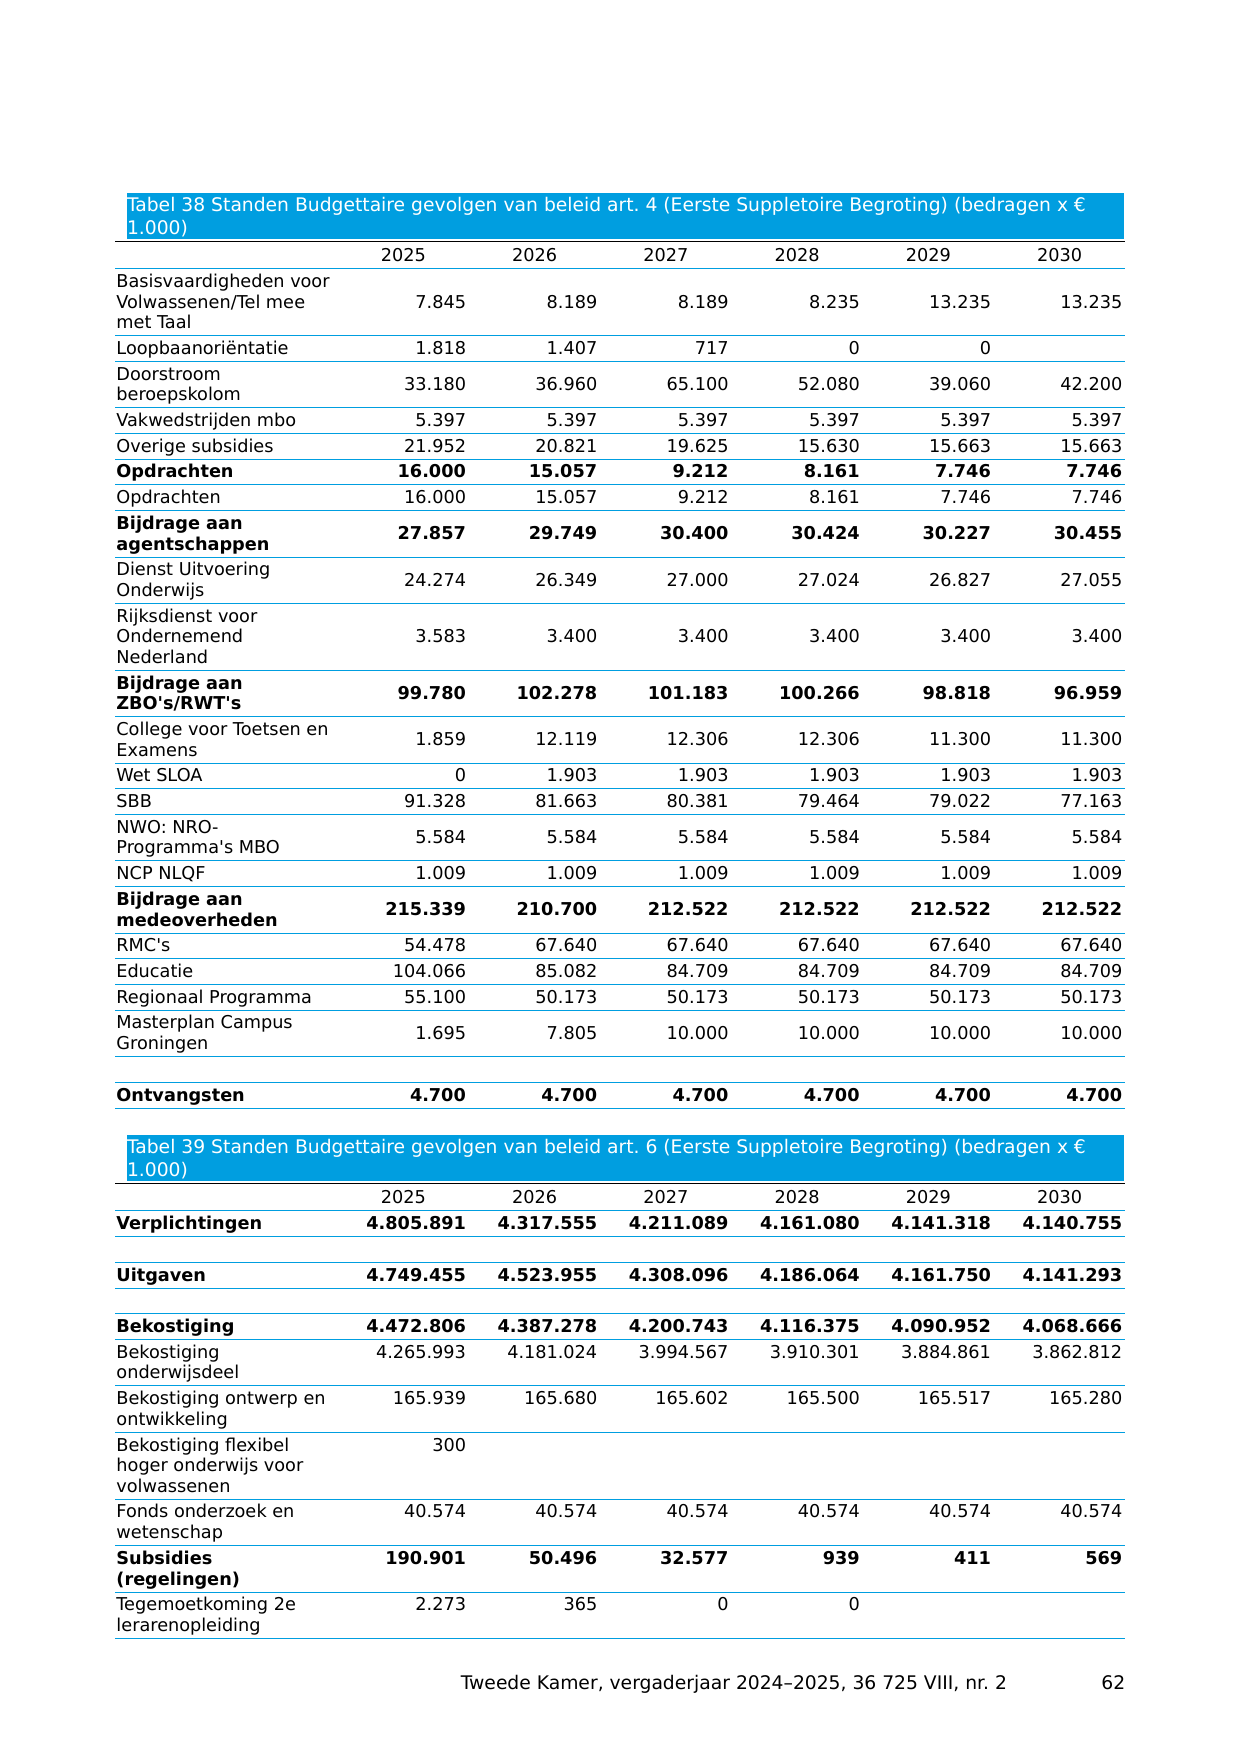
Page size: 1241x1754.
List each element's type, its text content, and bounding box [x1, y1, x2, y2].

table_cell Bijdrage aan ZBO's/RWT's [115, 671, 337, 716]
table_cell 101.183 [600, 671, 731, 716]
table_cell [115, 1057, 337, 1082]
table_cell 13.235 [863, 269, 994, 335]
table_cell 212.522 [600, 887, 731, 932]
table_cell 3.400 [469, 604, 600, 670]
table_cell 5.584 [994, 815, 1125, 860]
table_cell 300 [338, 1433, 469, 1499]
table_cell Bekostiging onderwijsdeel [115, 1340, 337, 1385]
table_cell 365 [469, 1593, 600, 1638]
table_cell 5.397 [338, 408, 469, 433]
table_cell 717 [600, 336, 731, 361]
table_cell 4.265.993 [338, 1340, 469, 1385]
table_cell 165.517 [863, 1386, 994, 1432]
table_cell 80.381 [600, 789, 731, 814]
table_cell 1.818 [338, 336, 469, 361]
table_cell NWO: NRO- Programma's MBO [115, 815, 337, 860]
table_cell 15.057 [469, 460, 600, 484]
table_cell 67.640 [863, 934, 994, 958]
table_cell Opdrachten [115, 460, 337, 484]
table_cell 1.009 [469, 861, 600, 886]
table_cell Tegemoetkoming 2e lerarenopleiding [115, 1593, 337, 1638]
table_cell 36.960 [469, 362, 600, 407]
table_cell 0 [731, 336, 862, 361]
table_cell 67.640 [994, 934, 1125, 958]
table_cell 2026 [469, 242, 600, 268]
table_cell 9.212 [600, 485, 731, 510]
table_cell 1.903 [731, 764, 862, 788]
table_cell 3.400 [863, 604, 994, 670]
table_cell 2030 [994, 1184, 1125, 1210]
table_cell 2025 [338, 242, 469, 268]
table_cell 5.584 [731, 815, 862, 860]
table_cell 15.663 [994, 434, 1125, 459]
table_cell 50.173 [469, 985, 600, 1009]
table_cell 40.574 [469, 1500, 600, 1545]
table_cell 1.009 [863, 861, 994, 886]
table_cell 42.200 [994, 362, 1125, 407]
table_cell 4.317.555 [469, 1211, 600, 1236]
table_cell [115, 1237, 337, 1262]
table_cell 27.857 [338, 511, 469, 556]
table_cell 10.000 [863, 1011, 994, 1056]
table_cell 8.235 [731, 269, 862, 335]
table_cell 5.584 [863, 815, 994, 860]
table_cell 11.300 [994, 717, 1125, 762]
table_cell 7.746 [994, 460, 1125, 484]
table_cell 13.235 [994, 269, 1125, 335]
table_cell 15.630 [731, 434, 862, 459]
table_cell 33.180 [338, 362, 469, 407]
table_cell 4.472.806 [338, 1314, 469, 1339]
table_cell 4.700 [469, 1083, 600, 1107]
table_cell 1.903 [469, 764, 600, 788]
table_cell Bijdrage aan medeoverheden [115, 887, 337, 932]
table_cell 55.100 [338, 985, 469, 1009]
table_cell 16.000 [338, 460, 469, 484]
table_cell 5.397 [469, 408, 600, 433]
table_cell [994, 1433, 1125, 1499]
table_cell 939 [731, 1546, 862, 1591]
table_cell 0 [863, 336, 994, 361]
table_cell Vakwedstrijden mbo [115, 408, 337, 433]
table_cell [338, 1237, 469, 1262]
table_cell 165.680 [469, 1386, 600, 1432]
table_cell 65.100 [600, 362, 731, 407]
table_cell Fonds onderzoek en wetenschap [115, 1500, 337, 1545]
table_cell 4.700 [863, 1083, 994, 1107]
table_cell Uitgaven [115, 1263, 337, 1287]
table_cell [115, 1289, 337, 1313]
table_cell 4.068.666 [994, 1314, 1125, 1339]
table_cell 4.387.278 [469, 1314, 600, 1339]
table_cell 0 [338, 764, 469, 788]
table_cell 8.189 [600, 269, 731, 335]
table_cell 2028 [731, 242, 862, 268]
table_cell 7.805 [469, 1011, 600, 1056]
table_cell 84.709 [863, 959, 994, 984]
table_cell [863, 1237, 994, 1262]
table_cell 1.903 [600, 764, 731, 788]
table_cell 40.574 [600, 1500, 731, 1545]
table_cell 4.141.293 [994, 1263, 1125, 1287]
table_cell 7.746 [863, 485, 994, 510]
table_cell Ontvangsten [115, 1083, 337, 1107]
table_cell 1.009 [731, 861, 862, 886]
table_cell Wet SLOA [115, 764, 337, 788]
table_cell 3.862.812 [994, 1340, 1125, 1385]
table_cell 39.060 [863, 362, 994, 407]
table_cell [994, 1593, 1125, 1638]
table_cell [994, 336, 1125, 361]
table_header Tabel 39 Standen Budgettaire gevolgen van beleid art. 6 (Eerste Suppletoire Begroting) (bedragen x € 1.000) [115, 1133, 1125, 1183]
table_cell 1.407 [469, 336, 600, 361]
table_cell 8.189 [469, 269, 600, 335]
table_cell 1.903 [863, 764, 994, 788]
table_cell 54.478 [338, 934, 469, 958]
table_cell 569 [994, 1546, 1125, 1591]
table_cell [994, 1237, 1125, 1262]
table_cell 212.522 [863, 887, 994, 932]
table_cell 8.161 [731, 485, 862, 510]
table_cell 2028 [731, 1184, 862, 1210]
table_cell 67.640 [731, 934, 862, 958]
table_cell Educatie [115, 959, 337, 984]
table_cell Bekostiging [115, 1314, 337, 1339]
table_cell 20.821 [469, 434, 600, 459]
table_cell [469, 1289, 600, 1313]
table_cell 1.009 [338, 861, 469, 886]
table_cell 102.278 [469, 671, 600, 716]
table_cell 98.818 [863, 671, 994, 716]
table_cell 7.746 [863, 460, 994, 484]
table_cell 4.700 [994, 1083, 1125, 1107]
table_cell 19.625 [600, 434, 731, 459]
table_cell 4.700 [731, 1083, 862, 1107]
table_cell Subsidies (regelingen) [115, 1546, 337, 1591]
table_cell [731, 1433, 862, 1499]
table_cell Opdrachten [115, 485, 337, 510]
table_cell 79.022 [863, 789, 994, 814]
table_cell 165.602 [600, 1386, 731, 1432]
table_cell 52.080 [731, 362, 862, 407]
table_cell 8.161 [731, 460, 862, 484]
table_cell 2027 [600, 242, 731, 268]
table_cell Masterplan Campus Groningen [115, 1011, 337, 1056]
table_cell 2027 [600, 1184, 731, 1210]
table_cell 40.574 [731, 1500, 862, 1545]
table_cell 81.663 [469, 789, 600, 814]
table_cell Dienst Uitvoering Onderwijs [115, 558, 337, 603]
table_cell 0 [600, 1593, 731, 1638]
table_cell [863, 1057, 994, 1082]
table_cell 30.227 [863, 511, 994, 556]
table_cell [994, 1057, 1125, 1082]
table_cell 15.663 [863, 434, 994, 459]
table_cell 26.827 [863, 558, 994, 603]
table_cell 0 [731, 1593, 862, 1638]
table_cell 12.119 [469, 717, 600, 762]
table_cell 50.173 [863, 985, 994, 1009]
table_cell Doorstroom beroepskolom [115, 362, 337, 407]
table_cell 3.400 [994, 604, 1125, 670]
table_cell 2029 [863, 1184, 994, 1210]
table_cell 4.186.064 [731, 1263, 862, 1287]
table_cell 10.000 [731, 1011, 862, 1056]
table_cell 50.496 [469, 1546, 600, 1591]
table_cell [115, 242, 337, 268]
table_cell 40.574 [863, 1500, 994, 1545]
table_cell Verplichtingen [115, 1211, 337, 1236]
table_cell 32.577 [600, 1546, 731, 1591]
table_cell 27.000 [600, 558, 731, 603]
table_cell 104.066 [338, 959, 469, 984]
table_cell 10.000 [994, 1011, 1125, 1056]
table_cell 3.994.567 [600, 1340, 731, 1385]
table_cell [469, 1433, 600, 1499]
table_cell 67.640 [469, 934, 600, 958]
table_cell 91.328 [338, 789, 469, 814]
table_cell 5.584 [469, 815, 600, 860]
table_cell 40.574 [994, 1500, 1125, 1545]
table_cell 67.640 [600, 934, 731, 958]
table_cell 30.424 [731, 511, 862, 556]
table_cell 30.455 [994, 511, 1125, 556]
table_cell [863, 1593, 994, 1638]
table_cell 16.000 [338, 485, 469, 510]
table_cell [600, 1433, 731, 1499]
table_cell [731, 1057, 862, 1082]
table_cell [338, 1057, 469, 1082]
table_header Tabel 38 Standen Budgettaire gevolgen van beleid art. 4 (Eerste Suppletoire Begroting) (bedragen x € 1.000) [115, 191, 1125, 241]
table_cell 2026 [469, 1184, 600, 1210]
table_cell SBB [115, 789, 337, 814]
table_cell 2029 [863, 242, 994, 268]
table_cell 12.306 [731, 717, 862, 762]
table_cell 30.400 [600, 511, 731, 556]
table_cell [731, 1237, 862, 1262]
table_cell 84.709 [600, 959, 731, 984]
table_cell 165.500 [731, 1386, 862, 1432]
table_cell [469, 1237, 600, 1262]
table_cell 4.116.375 [731, 1314, 862, 1339]
table_cell [338, 1289, 469, 1313]
table_cell 96.959 [994, 671, 1125, 716]
table_cell [994, 1289, 1125, 1313]
table_cell 1.695 [338, 1011, 469, 1056]
table_cell [731, 1289, 862, 1313]
table_cell 9.212 [600, 460, 731, 484]
table_cell College voor Toetsen en Examens [115, 717, 337, 762]
table_cell 1.009 [994, 861, 1125, 886]
table_cell [469, 1057, 600, 1082]
table_cell 215.339 [338, 887, 469, 932]
table_cell 27.055 [994, 558, 1125, 603]
table_cell 7.746 [994, 485, 1125, 510]
table_cell 4.200.743 [600, 1314, 731, 1339]
table_cell 165.280 [994, 1386, 1125, 1432]
table_cell 27.024 [731, 558, 862, 603]
table_cell 21.952 [338, 434, 469, 459]
table_cell NCP NLQF [115, 861, 337, 886]
table_cell 15.057 [469, 485, 600, 510]
table_cell 5.397 [731, 408, 862, 433]
table_cell 5.397 [600, 408, 731, 433]
table_cell Bijdrage aan agentschappen [115, 511, 337, 556]
table_cell 10.000 [600, 1011, 731, 1056]
table_cell 3.400 [731, 604, 862, 670]
table_cell [600, 1289, 731, 1313]
table_cell 3.884.861 [863, 1340, 994, 1385]
table_cell 4.211.089 [600, 1211, 731, 1236]
table_cell 2.273 [338, 1593, 469, 1638]
table_cell 79.464 [731, 789, 862, 814]
table_cell 210.700 [469, 887, 600, 932]
table_cell Bekostiging ontwerp en ontwikkeling [115, 1386, 337, 1432]
table_cell 5.397 [994, 408, 1125, 433]
table_cell 50.173 [994, 985, 1125, 1009]
table_cell 99.780 [338, 671, 469, 716]
table_cell Bekostiging flexibel hoger onderwijs voor volwassenen [115, 1433, 337, 1499]
table_cell Basisvaardigheden voor Volwassenen/Tel mee met Taal [115, 269, 337, 335]
table_cell 29.749 [469, 511, 600, 556]
table_cell [115, 1184, 337, 1210]
table_cell 50.173 [600, 985, 731, 1009]
table_cell 2025 [338, 1184, 469, 1210]
table_cell 1.903 [994, 764, 1125, 788]
table_cell [600, 1057, 731, 1082]
table_cell 1.009 [600, 861, 731, 886]
table_cell 411 [863, 1546, 994, 1591]
table_cell 84.709 [994, 959, 1125, 984]
table_cell 100.266 [731, 671, 862, 716]
table_cell 5.397 [863, 408, 994, 433]
table_cell 212.522 [994, 887, 1125, 932]
table_cell 84.709 [731, 959, 862, 984]
table_cell 165.939 [338, 1386, 469, 1432]
table_cell 1.859 [338, 717, 469, 762]
table_cell 12.306 [600, 717, 731, 762]
table_cell 77.163 [994, 789, 1125, 814]
table_cell 2030 [994, 242, 1125, 268]
table_cell 190.901 [338, 1546, 469, 1591]
table_cell 3.910.301 [731, 1340, 862, 1385]
table_cell 4.161.750 [863, 1263, 994, 1287]
table_cell Regionaal Programma [115, 985, 337, 1009]
table_cell 85.082 [469, 959, 600, 984]
table_cell 3.583 [338, 604, 469, 670]
table_cell 4.749.455 [338, 1263, 469, 1287]
table_cell Overige subsidies [115, 434, 337, 459]
table_cell 4.700 [338, 1083, 469, 1107]
table_cell 4.161.080 [731, 1211, 862, 1236]
table_cell 4.308.096 [600, 1263, 731, 1287]
table_cell [863, 1433, 994, 1499]
table_cell 4.090.952 [863, 1314, 994, 1339]
table_cell [863, 1289, 994, 1313]
table_cell 4.523.955 [469, 1263, 600, 1287]
table_cell 4.700 [600, 1083, 731, 1107]
table_cell 50.173 [731, 985, 862, 1009]
table_cell Rijksdienst voor Ondernemend Nederland [115, 604, 337, 670]
table_cell 26.349 [469, 558, 600, 603]
table_cell 212.522 [731, 887, 862, 932]
table_cell 11.300 [863, 717, 994, 762]
table_cell 4.805.891 [338, 1211, 469, 1236]
table_cell RMC's [115, 934, 337, 958]
table_cell 4.140.755 [994, 1211, 1125, 1236]
table_cell 3.400 [600, 604, 731, 670]
table_cell [600, 1237, 731, 1262]
table_cell 7.845 [338, 269, 469, 335]
table_cell 4.141.318 [863, 1211, 994, 1236]
table_cell 5.584 [600, 815, 731, 860]
table_cell 4.181.024 [469, 1340, 600, 1385]
table_cell Loopbaanoriëntatie [115, 336, 337, 361]
table_cell 24.274 [338, 558, 469, 603]
table_cell 5.584 [338, 815, 469, 860]
table_cell 40.574 [338, 1500, 469, 1545]
